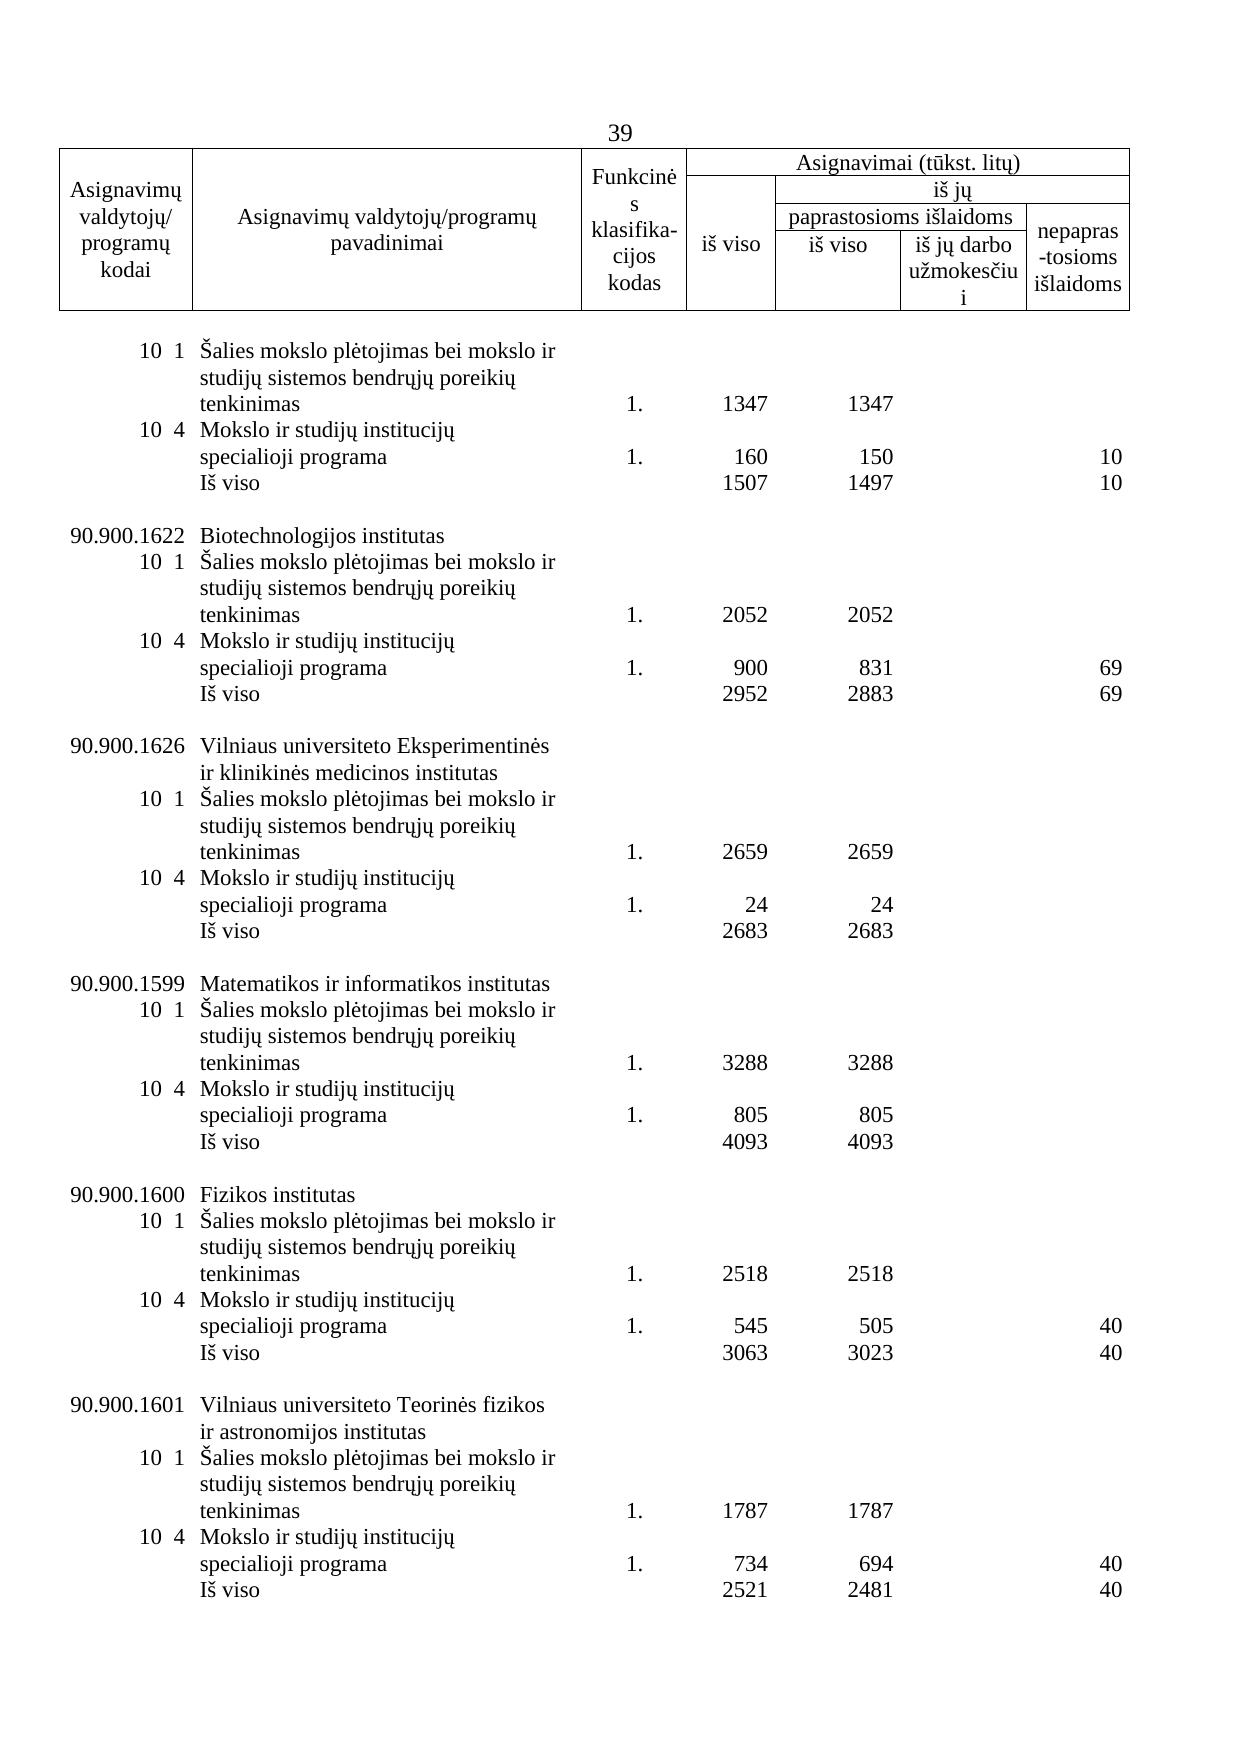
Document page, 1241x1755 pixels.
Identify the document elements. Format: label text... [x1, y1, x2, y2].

table_cell [1026, 1497, 1129, 1523]
table_cell [775, 575, 901, 601]
table_cell 2952 [687, 680, 775, 706]
table_cell studijų sistemos bendrųjų poreikių [192, 1023, 582, 1049]
table_cell [775, 495, 901, 522]
table_cell [59, 1102, 192, 1128]
table_cell [687, 706, 775, 733]
table_cell [687, 1154, 775, 1181]
table_cell [59, 759, 192, 785]
table_cell [1026, 1023, 1129, 1049]
table_cell 694 [775, 1550, 901, 1576]
table_cell Šalies mokslo plėtojimas bei mokslo ir [192, 785, 582, 812]
table_cell [901, 337, 1026, 364]
table_cell [775, 1418, 901, 1444]
table_cell [1026, 1233, 1129, 1260]
table_cell [775, 311, 901, 337]
table_cell [582, 733, 687, 759]
table_cell [59, 1049, 192, 1075]
table_cell 1. [582, 443, 687, 469]
table_cell [192, 1154, 582, 1181]
table_cell [1026, 917, 1129, 943]
table_cell [901, 838, 1026, 864]
table_cell [901, 364, 1026, 390]
table_cell [687, 1233, 775, 1260]
table_cell [1026, 1128, 1129, 1154]
table_cell 1. [582, 390, 687, 416]
table_cell 10 1 [59, 1444, 192, 1471]
table_cell 505 [775, 1313, 901, 1339]
table_cell 90.900.1626 [59, 733, 192, 759]
table_cell 1. [582, 1102, 687, 1128]
table_cell iš viso [687, 176, 775, 310]
table_cell [582, 812, 687, 838]
table_cell [582, 1471, 687, 1497]
table_cell [582, 864, 687, 891]
table_cell [687, 548, 775, 574]
table_cell [901, 1471, 1026, 1497]
table_cell [1026, 996, 1129, 1022]
table_cell [582, 575, 687, 601]
table_cell [901, 390, 1026, 416]
table_cell [901, 1576, 1026, 1602]
table_cell paprastosioms išlaidoms [776, 204, 1026, 230]
table_cell [1026, 812, 1129, 838]
table_cell Mokslo ir studijų institucijų [192, 416, 582, 443]
table_cell [901, 1550, 1026, 1576]
table_cell [901, 1233, 1026, 1260]
table_cell [901, 1049, 1026, 1075]
table_cell Mokslo ir studijų institucijų [192, 864, 582, 891]
table_cell [901, 733, 1026, 759]
table_cell [901, 1181, 1026, 1207]
table_cell [775, 1023, 901, 1049]
table_cell [775, 970, 901, 996]
table_cell [1026, 1523, 1129, 1549]
table_cell [687, 522, 775, 548]
table_cell 24 [687, 891, 775, 917]
table_cell [687, 1365, 775, 1391]
table_cell [687, 1023, 775, 1049]
table_cell [775, 364, 901, 390]
table_cell 40 [1026, 1550, 1129, 1576]
table_cell studijų sistemos bendrųjų poreikių [192, 1233, 582, 1260]
table_cell Vilniaus universiteto Teorinės fizikos [192, 1391, 582, 1418]
table_cell [582, 1339, 687, 1365]
table_cell 2659 [687, 838, 775, 864]
table_cell [775, 522, 901, 548]
table_cell 3288 [775, 1049, 901, 1075]
table_cell [1026, 1207, 1129, 1233]
table_cell [59, 891, 192, 917]
table_cell [192, 706, 582, 733]
table_cell Iš viso [192, 917, 582, 943]
table_cell 90.900.1622 [59, 522, 192, 548]
table_cell specialioji programa [192, 1550, 582, 1576]
table_cell 10 4 [59, 627, 192, 653]
table_cell [1026, 944, 1129, 970]
table_cell [582, 680, 687, 706]
table_cell [901, 469, 1026, 495]
table_cell [775, 1365, 901, 1391]
table_cell [1026, 416, 1129, 443]
table_cell 2521 [687, 1576, 775, 1602]
table_cell Šalies mokslo plėtojimas bei mokslo ir [192, 1444, 582, 1471]
table_cell [901, 917, 1026, 943]
table_cell [1026, 733, 1129, 759]
table_cell 1. [582, 1497, 687, 1523]
table_cell Mokslo ir studijų institucijų [192, 1075, 582, 1102]
table_cell 2481 [775, 1576, 901, 1602]
table_cell [1026, 838, 1129, 864]
table_cell [687, 1471, 775, 1497]
table_cell [687, 1075, 775, 1102]
table_cell [687, 785, 775, 812]
table_cell Iš viso [192, 469, 582, 495]
table_cell [901, 1365, 1026, 1391]
table_cell studijų sistemos bendrųjų poreikių [192, 364, 582, 390]
table_cell 1. [582, 1260, 687, 1286]
table_cell [775, 1075, 901, 1102]
table_cell [687, 812, 775, 838]
table_cell 10 1 [59, 996, 192, 1022]
table_cell [775, 733, 901, 759]
table_cell 2518 [775, 1260, 901, 1286]
table_cell [901, 1075, 1026, 1102]
table_cell 69 [1026, 680, 1129, 706]
table_cell [687, 575, 775, 601]
table_cell [1026, 548, 1129, 574]
table_cell [775, 785, 901, 812]
table_cell [901, 944, 1026, 970]
table_cell [687, 733, 775, 759]
table_cell [901, 1286, 1026, 1312]
table_cell [687, 337, 775, 364]
table_cell 2052 [775, 601, 901, 627]
table_cell [59, 654, 192, 680]
table_cell [1026, 390, 1129, 416]
table_cell [582, 1286, 687, 1312]
table_cell [1026, 1075, 1129, 1102]
table_cell [901, 522, 1026, 548]
table_cell [582, 1207, 687, 1233]
table_cell 90.900.1601 [59, 1391, 192, 1418]
table_cell 2518 [687, 1260, 775, 1286]
table_cell [901, 1313, 1026, 1339]
table_cell [582, 1128, 687, 1154]
table_cell 805 [687, 1102, 775, 1128]
table_cell [59, 311, 192, 337]
table_cell specialioji programa [192, 1102, 582, 1128]
table_cell 4093 [687, 1128, 775, 1154]
table_cell [775, 1391, 901, 1418]
table_cell [582, 917, 687, 943]
table_cell [59, 706, 192, 733]
table_cell 150 [775, 443, 901, 469]
table_cell Iš viso [192, 1576, 582, 1602]
table_cell [59, 1576, 192, 1602]
table_cell [582, 759, 687, 785]
table_cell [1026, 1391, 1129, 1418]
table_cell [775, 1471, 901, 1497]
table_cell [59, 1260, 192, 1286]
table_cell [1026, 627, 1129, 653]
table_cell 10 4 [59, 416, 192, 443]
table_cell 1787 [775, 1497, 901, 1523]
table_cell 900 [687, 654, 775, 680]
table_cell iš viso [776, 231, 900, 310]
table_cell [901, 1207, 1026, 1233]
table_cell 40 [1026, 1339, 1129, 1365]
table_header Funkcinės klasifika-cijos kodas [582, 149, 686, 310]
table_cell [1026, 1471, 1129, 1497]
table_cell [901, 1497, 1026, 1523]
table_cell 40 [1026, 1313, 1129, 1339]
table_cell [582, 706, 687, 733]
table_cell [582, 627, 687, 653]
table_cell Biotechnologijos institutas [192, 522, 582, 548]
table_cell 1. [582, 838, 687, 864]
table_cell [1026, 1049, 1129, 1075]
table_cell [901, 416, 1026, 443]
table_cell 2683 [775, 917, 901, 943]
table_cell [687, 759, 775, 785]
table_cell [775, 548, 901, 574]
table_cell [687, 627, 775, 653]
table_cell 545 [687, 1313, 775, 1339]
table_cell 10 1 [59, 337, 192, 364]
table_cell [582, 1233, 687, 1260]
table_cell 1. [582, 891, 687, 917]
table_cell [775, 1154, 901, 1181]
table_cell [582, 1075, 687, 1102]
table_cell [775, 416, 901, 443]
table_cell [901, 627, 1026, 653]
table_cell [1026, 601, 1129, 627]
table_cell [582, 1154, 687, 1181]
table_cell [1026, 575, 1129, 601]
table_cell [1026, 1444, 1129, 1471]
table_cell 1787 [687, 1497, 775, 1523]
table_cell [582, 1023, 687, 1049]
table_cell Iš viso [192, 680, 582, 706]
table_cell [59, 469, 192, 495]
table_cell [582, 364, 687, 390]
table_cell [901, 759, 1026, 785]
table_cell [582, 1523, 687, 1549]
table_cell [687, 1207, 775, 1233]
table_cell [901, 680, 1026, 706]
table_cell Vilniaus universiteto Eksperimentinės [192, 733, 582, 759]
table_cell [901, 1418, 1026, 1444]
table_cell [775, 1286, 901, 1312]
table_cell [901, 1339, 1026, 1365]
table_header Asignavimų valdytojų/ programų kodai [60, 149, 192, 310]
table_cell tenkinimas [192, 838, 582, 864]
table_cell [192, 311, 582, 337]
table_cell studijų sistemos bendrųjų poreikių [192, 1471, 582, 1497]
table_cell studijų sistemos bendrųjų poreikių [192, 812, 582, 838]
table_cell Mokslo ir studijų institucijų [192, 627, 582, 653]
table_cell [582, 785, 687, 812]
table_cell 10 1 [59, 1207, 192, 1233]
table_cell [1026, 364, 1129, 390]
table_cell 1347 [687, 390, 775, 416]
table_cell [1026, 970, 1129, 996]
table_cell [775, 944, 901, 970]
table_cell [901, 601, 1026, 627]
table_cell [901, 548, 1026, 574]
table_cell 3023 [775, 1339, 901, 1365]
table_cell [901, 311, 1026, 337]
table_cell [901, 1154, 1026, 1181]
table_cell 10 [1026, 469, 1129, 495]
table_cell [687, 416, 775, 443]
table_cell [582, 1391, 687, 1418]
table_cell [687, 364, 775, 390]
table_cell nepapras-tosioms išlaidoms [1027, 204, 1129, 310]
table_cell specialioji programa [192, 891, 582, 917]
table_cell [59, 1313, 192, 1339]
table_cell 3063 [687, 1339, 775, 1365]
table_cell [59, 838, 192, 864]
table_cell 40 [1026, 1576, 1129, 1602]
table_cell [59, 1023, 192, 1049]
table_cell 10 4 [59, 1075, 192, 1102]
table_cell [582, 1444, 687, 1471]
table_cell tenkinimas [192, 1049, 582, 1075]
table_cell 805 [775, 1102, 901, 1128]
table_cell [775, 1444, 901, 1471]
table_cell 2659 [775, 838, 901, 864]
table_cell [1026, 522, 1129, 548]
table_cell [687, 1418, 775, 1444]
table_cell [59, 917, 192, 943]
table_cell [59, 495, 192, 522]
table_cell [687, 1286, 775, 1312]
table_cell 1347 [775, 390, 901, 416]
table_cell 69 [1026, 654, 1129, 680]
table_cell 3288 [687, 1049, 775, 1075]
table_cell [1026, 1260, 1129, 1286]
table_cell [59, 364, 192, 390]
table_cell [59, 1339, 192, 1365]
table_cell [582, 337, 687, 364]
table_cell [59, 1418, 192, 1444]
table_cell 2683 [687, 917, 775, 943]
table_cell [775, 759, 901, 785]
table_cell [1026, 1418, 1129, 1444]
table_header Asignavimai (tūkst. litų) [687, 149, 1129, 175]
table_cell [901, 575, 1026, 601]
table_cell [582, 522, 687, 548]
table_cell Mokslo ir studijų institucijų [192, 1523, 582, 1549]
table_cell [59, 575, 192, 601]
table_cell specialioji programa [192, 443, 582, 469]
table_cell 1. [582, 654, 687, 680]
table_cell [582, 311, 687, 337]
table_cell specialioji programa [192, 654, 582, 680]
table_cell [582, 1418, 687, 1444]
table_cell [1026, 759, 1129, 785]
table_cell [901, 706, 1026, 733]
table_cell [687, 1181, 775, 1207]
table_cell [1026, 706, 1129, 733]
table_cell 1. [582, 1550, 687, 1576]
table_cell 4093 [775, 1128, 901, 1154]
table_cell [1026, 891, 1129, 917]
table_cell 1. [582, 601, 687, 627]
table_cell [59, 443, 192, 469]
table_cell [901, 1391, 1026, 1418]
table_cell 2052 [687, 601, 775, 627]
table_cell [775, 812, 901, 838]
table_cell [775, 1181, 901, 1207]
table_cell [582, 416, 687, 443]
table_cell [775, 1207, 901, 1233]
table_cell 10 4 [59, 1286, 192, 1312]
table_cell [582, 944, 687, 970]
table_header Asignavimų valdytojų/programų pavadinimai [193, 149, 581, 310]
table_cell [582, 469, 687, 495]
table_cell [775, 337, 901, 364]
table_cell [901, 891, 1026, 917]
table_cell specialioji programa [192, 1313, 582, 1339]
table_cell Šalies mokslo plėtojimas bei mokslo ir [192, 548, 582, 574]
table_cell [901, 654, 1026, 680]
table_cell ir astronomijos institutas [192, 1418, 582, 1444]
table_cell [901, 1023, 1026, 1049]
table_cell 2883 [775, 680, 901, 706]
table_cell Mokslo ir studijų institucijų [192, 1286, 582, 1312]
table_cell [192, 1365, 582, 1391]
table_cell [59, 1550, 192, 1576]
table_cell [582, 495, 687, 522]
table_cell [901, 495, 1026, 522]
table_cell [775, 864, 901, 891]
table_cell 24 [775, 891, 901, 917]
table_cell [687, 996, 775, 1022]
table_cell [901, 1444, 1026, 1471]
table_cell [1026, 1154, 1129, 1181]
table_cell [1026, 864, 1129, 891]
table_cell [582, 1576, 687, 1602]
table_cell Šalies mokslo plėtojimas bei mokslo ir [192, 996, 582, 1022]
table_cell [1026, 337, 1129, 364]
table_cell [687, 311, 775, 337]
table_cell [901, 864, 1026, 891]
table_cell [582, 996, 687, 1022]
table_cell tenkinimas [192, 601, 582, 627]
table_cell Matematikos ir informatikos institutas [192, 970, 582, 996]
table_cell [1026, 785, 1129, 812]
table_cell [582, 1181, 687, 1207]
table_cell [582, 970, 687, 996]
table_cell [1026, 1286, 1129, 1312]
table_cell [59, 1154, 192, 1181]
table_cell tenkinimas [192, 1497, 582, 1523]
table_cell [582, 548, 687, 574]
table_cell [1026, 1102, 1129, 1128]
table_cell Fizikos institutas [192, 1181, 582, 1207]
table_cell [59, 390, 192, 416]
table_cell [775, 1233, 901, 1260]
table_cell [687, 1391, 775, 1418]
table_cell 160 [687, 443, 775, 469]
table_cell 10 4 [59, 1523, 192, 1549]
table_cell [59, 812, 192, 838]
table_cell [775, 706, 901, 733]
table_cell 1507 [687, 469, 775, 495]
table_cell [901, 785, 1026, 812]
table_cell [687, 970, 775, 996]
table_cell 90.900.1599 [59, 970, 192, 996]
table_cell [687, 1444, 775, 1471]
table_cell 10 1 [59, 785, 192, 812]
table_cell 1497 [775, 469, 901, 495]
table_cell [59, 1471, 192, 1497]
table_cell [901, 443, 1026, 469]
table_cell iš jų darbo užmokesčiui [901, 231, 1026, 310]
table_cell [1026, 1365, 1129, 1391]
table_cell Iš viso [192, 1128, 582, 1154]
table_cell [687, 495, 775, 522]
table_cell [901, 1523, 1026, 1549]
table_cell Šalies mokslo plėtojimas bei mokslo ir [192, 1207, 582, 1233]
table_cell [59, 1233, 192, 1260]
table_cell [59, 1128, 192, 1154]
table_cell 10 4 [59, 864, 192, 891]
table_cell 734 [687, 1550, 775, 1576]
table_cell [582, 1365, 687, 1391]
table_cell iš jų [776, 176, 1129, 202]
table_cell [687, 944, 775, 970]
table_cell [687, 864, 775, 891]
table_cell [901, 1102, 1026, 1128]
table_cell [901, 970, 1026, 996]
table_cell [1026, 1181, 1129, 1207]
table_cell [901, 996, 1026, 1022]
table_cell 10 1 [59, 548, 192, 574]
table_cell 1. [582, 1049, 687, 1075]
table_cell [59, 680, 192, 706]
table_cell [775, 996, 901, 1022]
table_cell 1. [582, 1313, 687, 1339]
table_cell 831 [775, 654, 901, 680]
table_cell [59, 1365, 192, 1391]
table_cell studijų sistemos bendrųjų poreikių [192, 575, 582, 601]
table_cell [901, 1128, 1026, 1154]
table_cell [59, 601, 192, 627]
table_cell tenkinimas [192, 1260, 582, 1286]
table_cell [901, 1260, 1026, 1286]
table_cell [59, 1497, 192, 1523]
table_cell tenkinimas [192, 390, 582, 416]
table_cell [1026, 495, 1129, 522]
table_cell [1026, 311, 1129, 337]
table_cell ir klinikinės medicinos institutas [192, 759, 582, 785]
table_cell Šalies mokslo plėtojimas bei mokslo ir [192, 337, 582, 364]
table_cell [901, 812, 1026, 838]
table_cell [775, 1523, 901, 1549]
table_cell 10 [1026, 443, 1129, 469]
table_cell 90.900.1600 [59, 1181, 192, 1207]
table_cell [775, 627, 901, 653]
table_cell [687, 1523, 775, 1549]
table_cell [192, 944, 582, 970]
table_cell [59, 944, 192, 970]
table_cell [192, 495, 582, 522]
table_cell Iš viso [192, 1339, 582, 1365]
